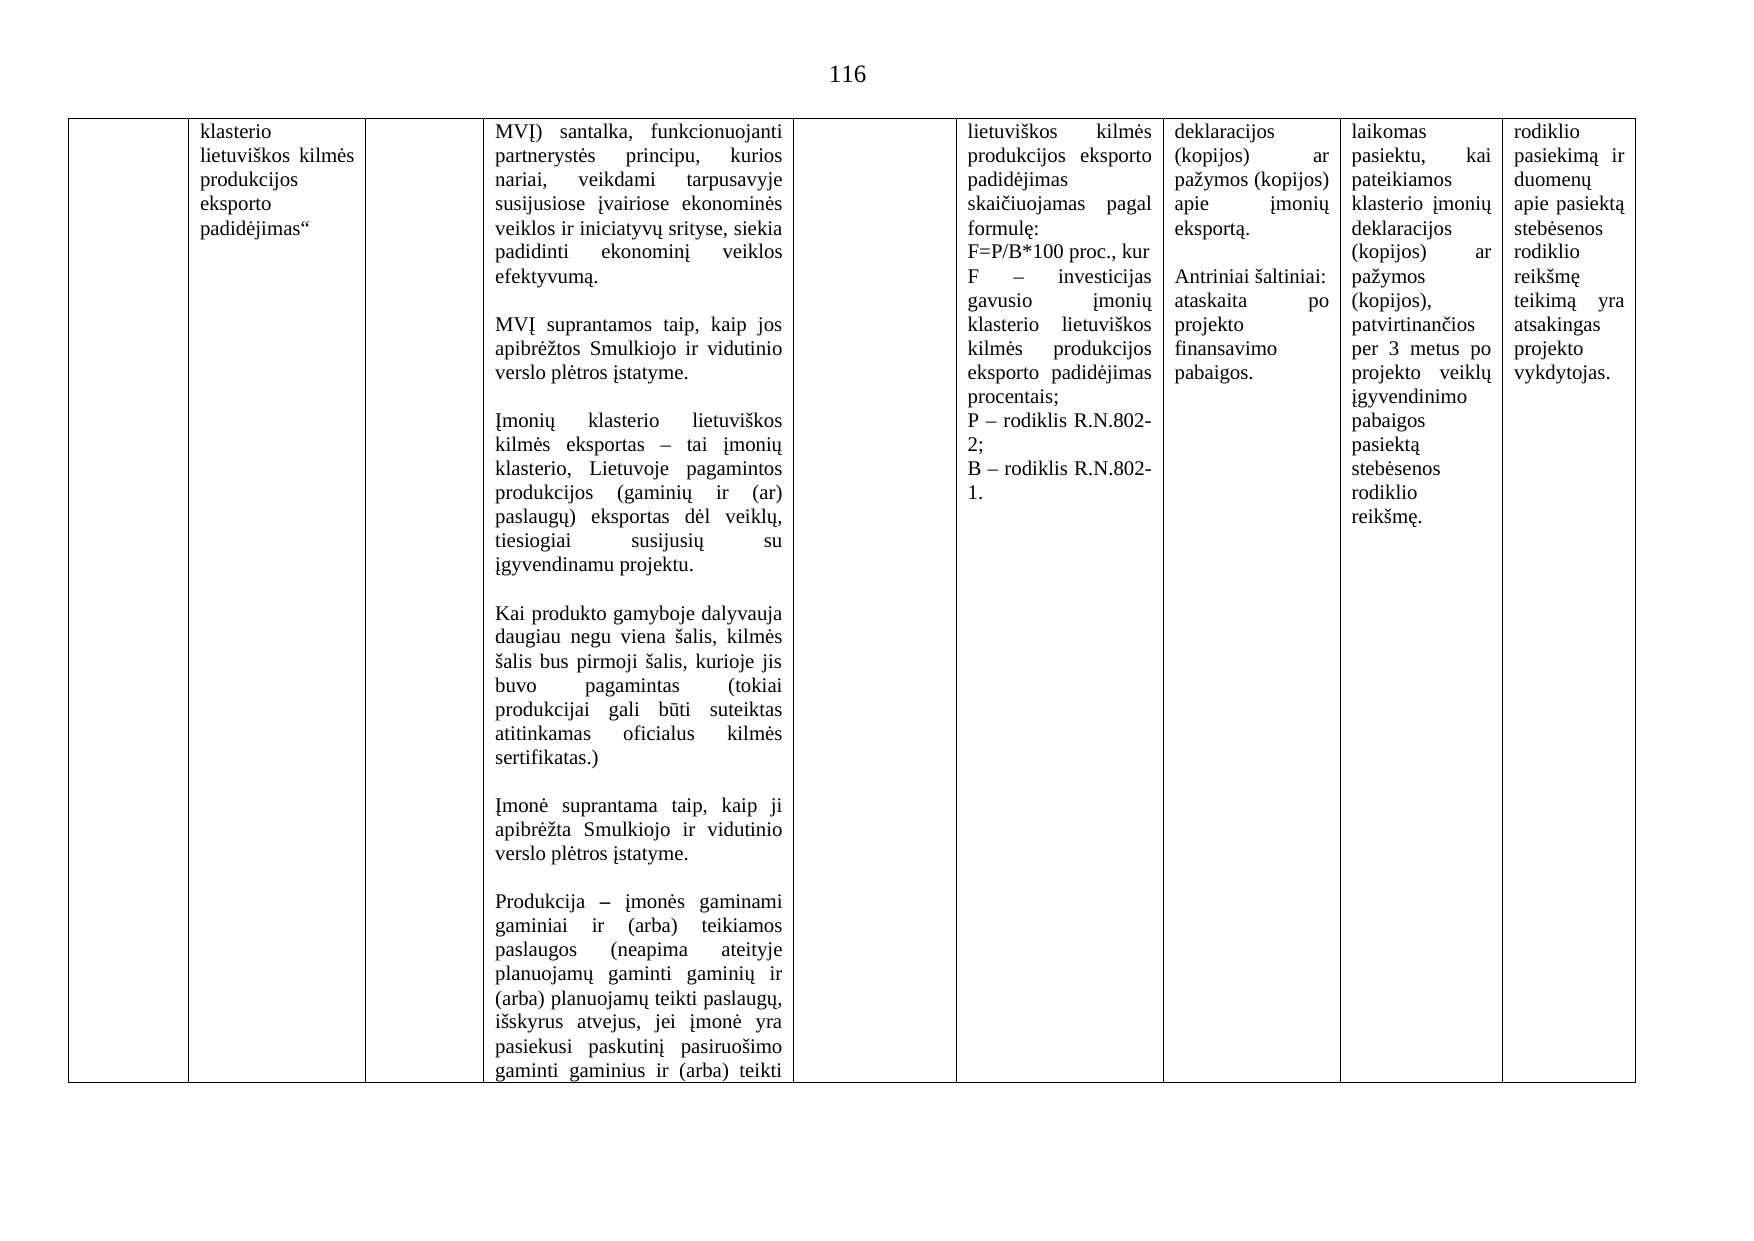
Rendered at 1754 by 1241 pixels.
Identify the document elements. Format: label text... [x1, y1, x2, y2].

table_cell MVĮ) santalka, funkcionuojanti partnerystės principu, kurios nariai, veikdami tarpusavyje susijusiose įvairiose ekonominės veiklos ir iniciatyvų srityse, siekia padidinti ekonominį veiklos efektyvumą. MVĮ suprantamos taip, kaip jos apibrėžtos Smulkiojo ir vidutinio verslo plėtros įstatyme. Įmonių klasterio lietuviškos kilmės eksportas – tai įmonių klasterio, Lietuvoje pagamintos produkcijos (gaminių ir (ar) paslaugų) eksportas dėl veiklų, tiesiogiai susijusių su įgyvendinamu projektu. Kai produkto gamyboje dalyvauja daugiau negu viena šalis, kilmės šalis bus pirmoji šalis, kurioje jis buvo pagamintas (tokiai produkcijai gali būti suteiktas atitinkamas oficialus kilmės sertifikatas.) Įmonė suprantama taip, kaip ji apibrėžta Smulkiojo ir vidutinio verslo plėtros įstatyme. Produkcija – įmonės gaminami gaminiai ir (arba) teikiamos paslaugos (neapima ateityje planuojamų gaminti gaminių ir (arba) planuojamų teikti paslaugų, išskyrus atvejus, jei įmonė yra pasiekusi paskutinį pasiruošimo gaminti gaminius ir (arba) teikti [484, 119, 793, 1082]
table_cell lietuviškos kilmės produkcijos eksporto padidėjimas skaičiuojamas pagal formulę: F=P/B*100 proc., kur F – investicijas gavusio įmonių klasterio lietuviškos kilmės produkcijos eksporto padidėjimas procentais; P – rodiklis R.N.802-2; B – rodiklis R.N.802-1. [957, 119, 1163, 1082]
table_cell rodiklio pasiekimą ir duomenų apie pasiektą stebėsenos rodiklio reikšmę teikimą yra atsakingas projekto vykdytojas. [1503, 119, 1635, 1082]
table_cell [794, 119, 956, 1082]
table_cell laikomas pasiektu, kai pateikiamos klasterio įmonių deklaracijos (kopijos) ar pažymos (kopijos), patvirtinančios per 3 metus po projekto veiklų įgyvendinimo pabaigos pasiektą stebėsenos rodiklio reikšmę. [1341, 119, 1502, 1082]
table_cell [366, 119, 483, 1082]
table_cell klasterio lietuviškos kilmės produkcijos eksporto padidėjimas“ [189, 119, 365, 1082]
table_cell deklaracijos (kopijos) ar pažymos (kopijos) apie įmonių eksportą. Antriniai šaltiniai: ataskaita po projekto finansavimo pabaigos. [1164, 119, 1340, 1082]
table_cell [69, 119, 188, 1082]
